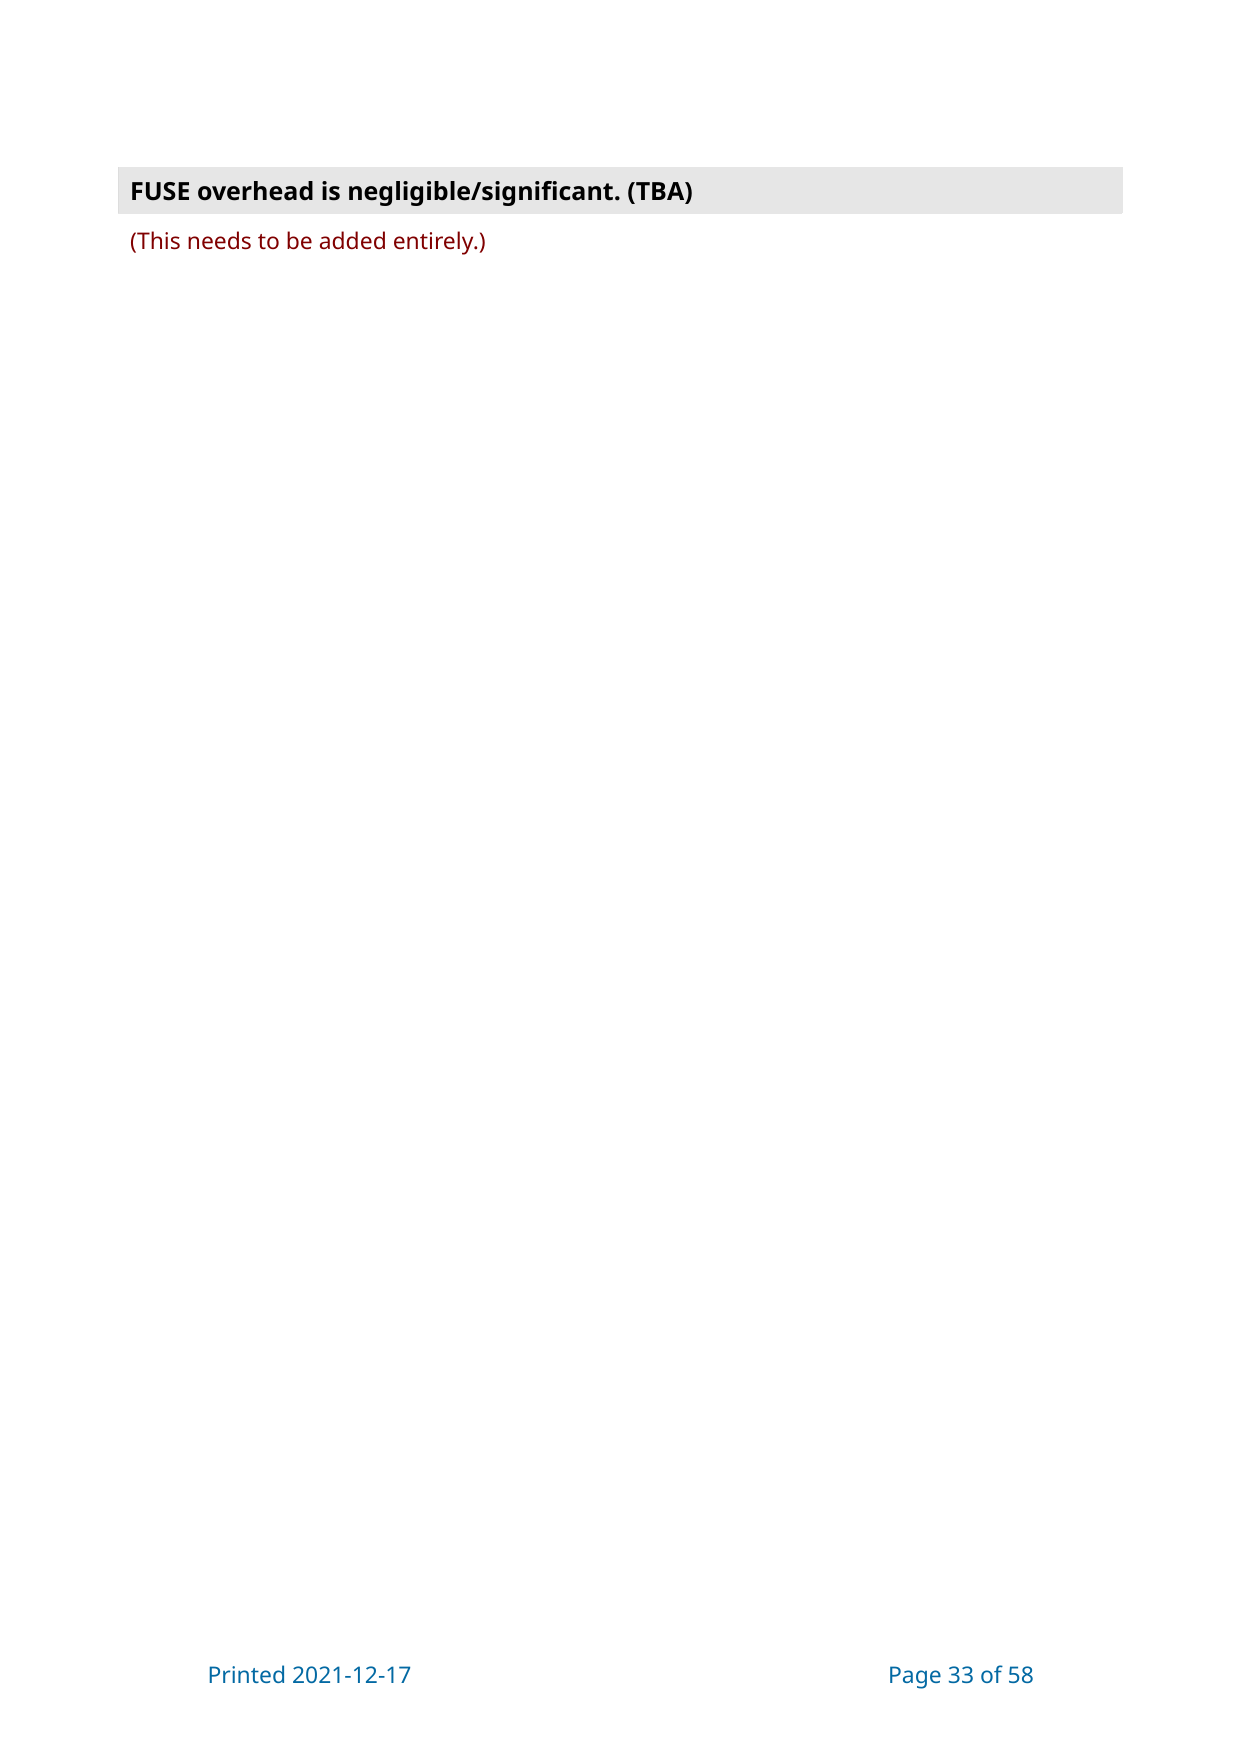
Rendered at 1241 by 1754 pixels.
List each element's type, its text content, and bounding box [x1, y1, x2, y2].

text (This needs to be added entirely.) [118, 225, 1122, 256]
subtitle FUSE overhead is negligible/significant. (TBA) [119, 168, 1122, 213]
